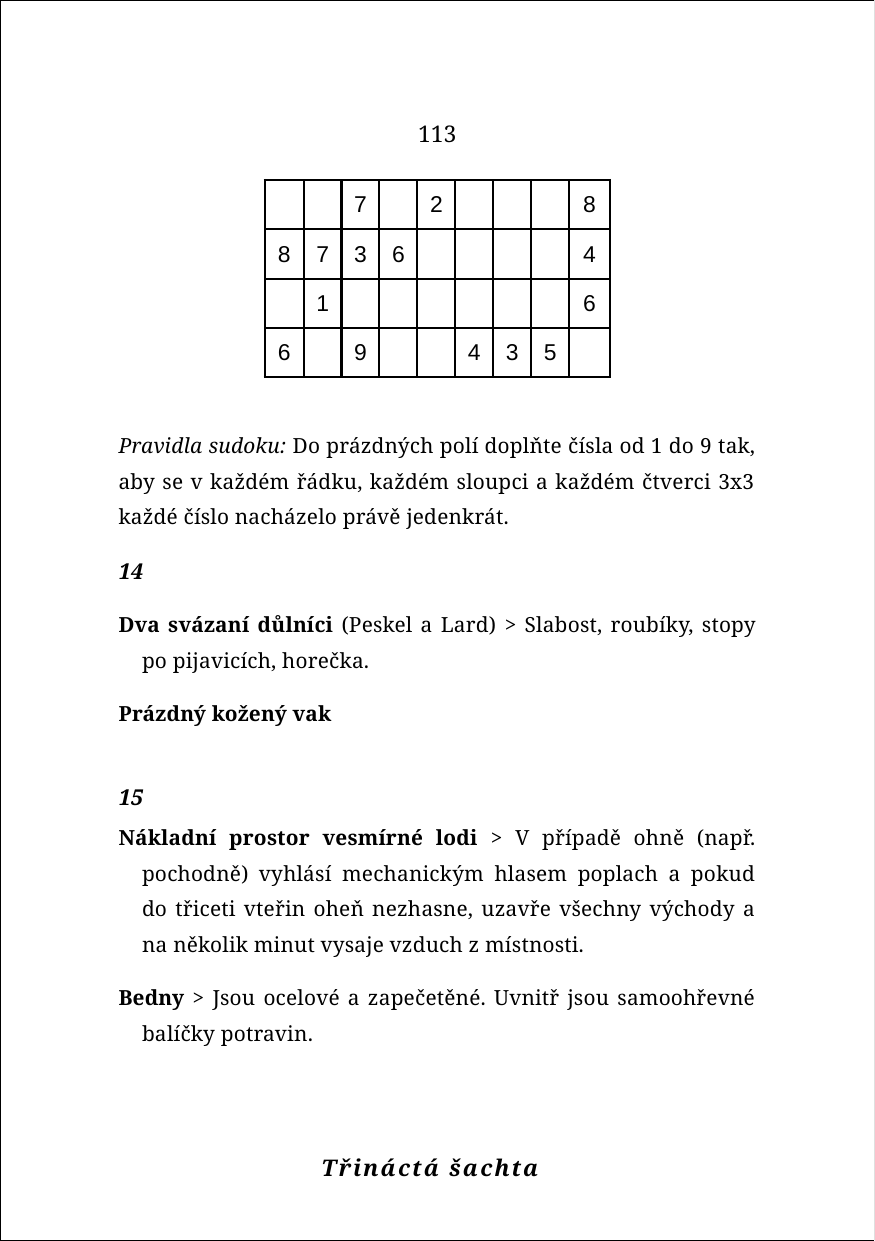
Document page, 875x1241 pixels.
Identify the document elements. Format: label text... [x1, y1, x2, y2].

table_cell [570, 329, 609, 376]
table_cell [266, 181, 303, 228]
table_cell [494, 230, 530, 277]
table_cell 8 [570, 181, 609, 228]
table_cell 1 [305, 280, 340, 327]
table_cell [380, 280, 416, 327]
table_cell 7 [343, 181, 378, 228]
text Pravidla sudoku: Do prázdných polí doplňte čísla od 1 do 9 tak, aby se v každém řádku, každém sloupci a každém čtverci 3x3 každé číslo nacházelo právě jedenkrát. [118, 431, 756, 531]
table_cell 7 [305, 230, 340, 277]
table_cell [532, 280, 568, 327]
table_cell 4 [456, 329, 492, 376]
table_cell [494, 280, 530, 327]
text Prázdný kožený vak [118, 699, 756, 728]
table_cell [418, 280, 454, 327]
table_cell [418, 329, 454, 376]
table_cell [456, 230, 492, 277]
table_cell [380, 181, 416, 228]
table_cell 9 [343, 329, 378, 376]
table_cell [305, 329, 340, 376]
table_cell [456, 280, 492, 327]
table_cell [494, 181, 530, 228]
table_cell [305, 181, 340, 228]
subtitle 15 [118, 782, 756, 812]
table_cell 2 [418, 181, 454, 228]
table_cell 6 [380, 230, 416, 277]
table_cell [380, 329, 416, 376]
table_cell [532, 181, 568, 228]
table_cell 6 [266, 329, 303, 376]
table_cell 4 [570, 230, 609, 277]
table_cell [456, 181, 492, 228]
table_cell [266, 280, 303, 327]
table_cell 3 [494, 329, 530, 376]
table_cell 5 [532, 329, 568, 376]
table_cell 6 [570, 280, 609, 327]
text Nákladní prostor vesmírné lodi > V případě ohně (např. pochodně) vyhlásí mechanickým hlasem poplach a pokud do třiceti vteřin oheň nezhasne, uzavře všechny východy a na několik minut vysaje vzduch z místnosti. [118, 823, 756, 958]
text Bedny > Jsou ocelové a zapečetěné. Uvnitř jsou samoohřevné balíčky potravin. [118, 983, 756, 1047]
text Dva svázaní důlníci (Peskel a Lard) > Slabost, roubíky, stopy po pijavicích, horečka. [118, 611, 756, 674]
table_cell [418, 230, 454, 277]
table_cell 8 [266, 230, 303, 277]
table_cell [532, 230, 568, 277]
text 14 [118, 556, 756, 585]
table_cell 3 [343, 230, 378, 277]
table_cell [343, 280, 378, 327]
